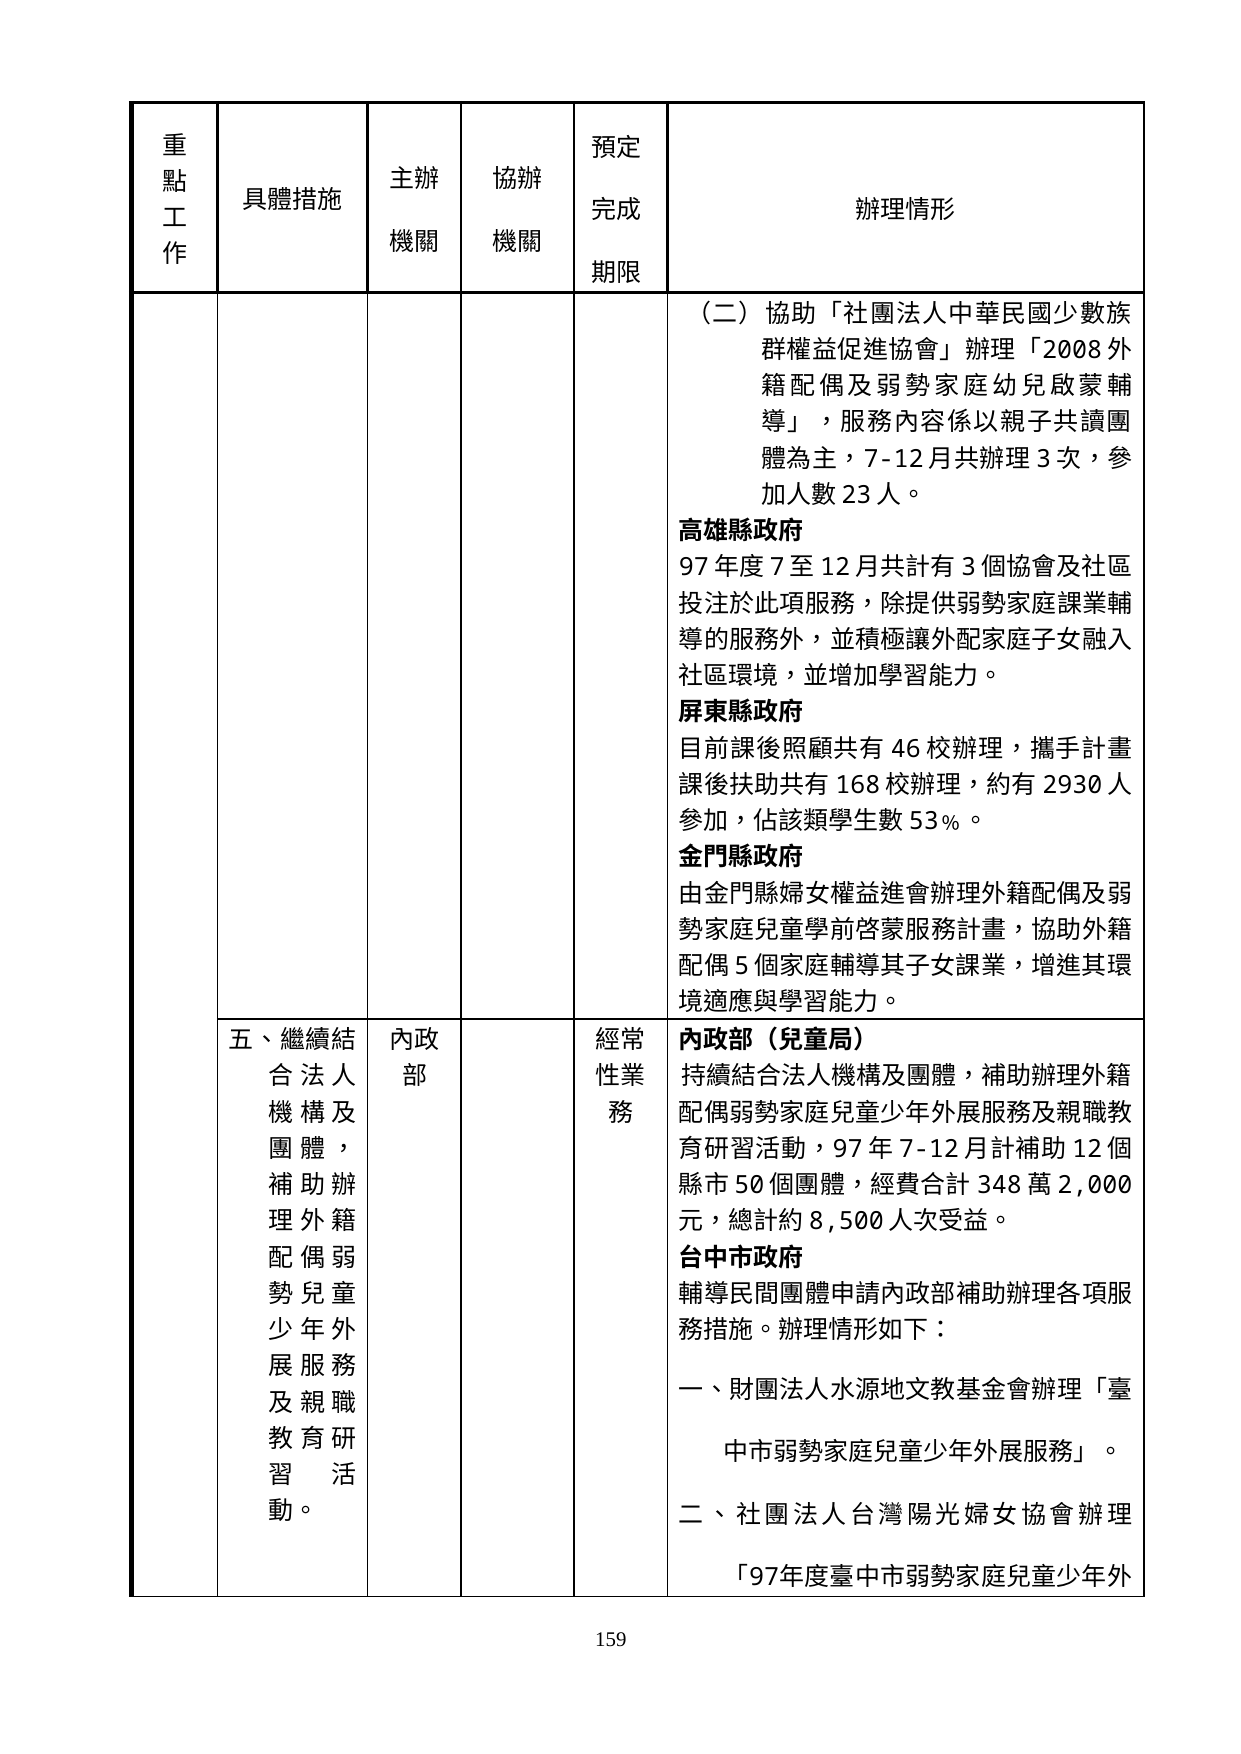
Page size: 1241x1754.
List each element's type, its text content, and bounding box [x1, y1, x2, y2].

table_cell [462, 1020, 573, 1596]
table_header 重點工作 [134, 104, 216, 291]
table_header 辦理情形 [669, 104, 1143, 291]
table_cell 五、繼續結合法人機構及團體，補助辦理外籍配偶弱勢兒童少年外展服務及親職教育研習活動。 [218, 1020, 367, 1596]
table_header 協辦 機關 [462, 104, 573, 291]
table_cell 內政部（兒童局） 持續結合法人機構及團體，補助辦理外籍配偶弱勢家庭兒童少年外展服務及親職教育研習活動，97年7-12月計補助12個縣市50個團體，經費合計348萬2,000元，總計約8,500人次受益。 台中市政府 輔導民間團體申請內政部補助辦理各項服務措施。辦理情形如下： 一、財團法人水源地文教基金會辦理「臺中市弱勢家庭兒童少年外展服務」。 二、社團法人台灣陽光婦女協會辦理「97年度臺中市弱勢家庭兒童少年外 [668, 1020, 1143, 1596]
table_cell 內政部 [368, 1020, 460, 1596]
table_cell [368, 294, 460, 1018]
table_cell [462, 294, 573, 1018]
table_cell （二）協助「社團法人中華民國少數族群權益促進協會」辦理「2008外籍配偶及弱勢家庭幼兒啟蒙輔導」，服務內容係以親子共讀團體為主，7-12月共辦理3次，參加人數23人。 高雄縣政府 97年度7至12月共計有3個協會及社區投注於此項服務，除提供弱勢家庭課業輔導的服務外，並積極讓外配家庭子女融入社區環境，並增加學習能力。 屏東縣政府 目前課後照顧共有46校辦理，攜手計畫課後扶助共有168校辦理，約有2930人參加，佔該類學生數53﹪。 金門縣政府 由金門縣婦女權益進會辦理外籍配偶及弱勢家庭兒童學前啓蒙服務計畫，協助外籍配偶5個家庭輔導其子女課業，增進其環境適應與學習能力。 [668, 294, 1143, 1018]
table_header 具體措施 [219, 104, 366, 291]
table_cell [575, 294, 667, 1018]
table_cell 經常 性業 務 [575, 1020, 667, 1596]
table_cell [218, 294, 367, 1018]
table_header 主辦 機關 [369, 104, 460, 291]
table_header 預定完成期限 [575, 104, 666, 291]
table_cell [134, 294, 217, 1596]
